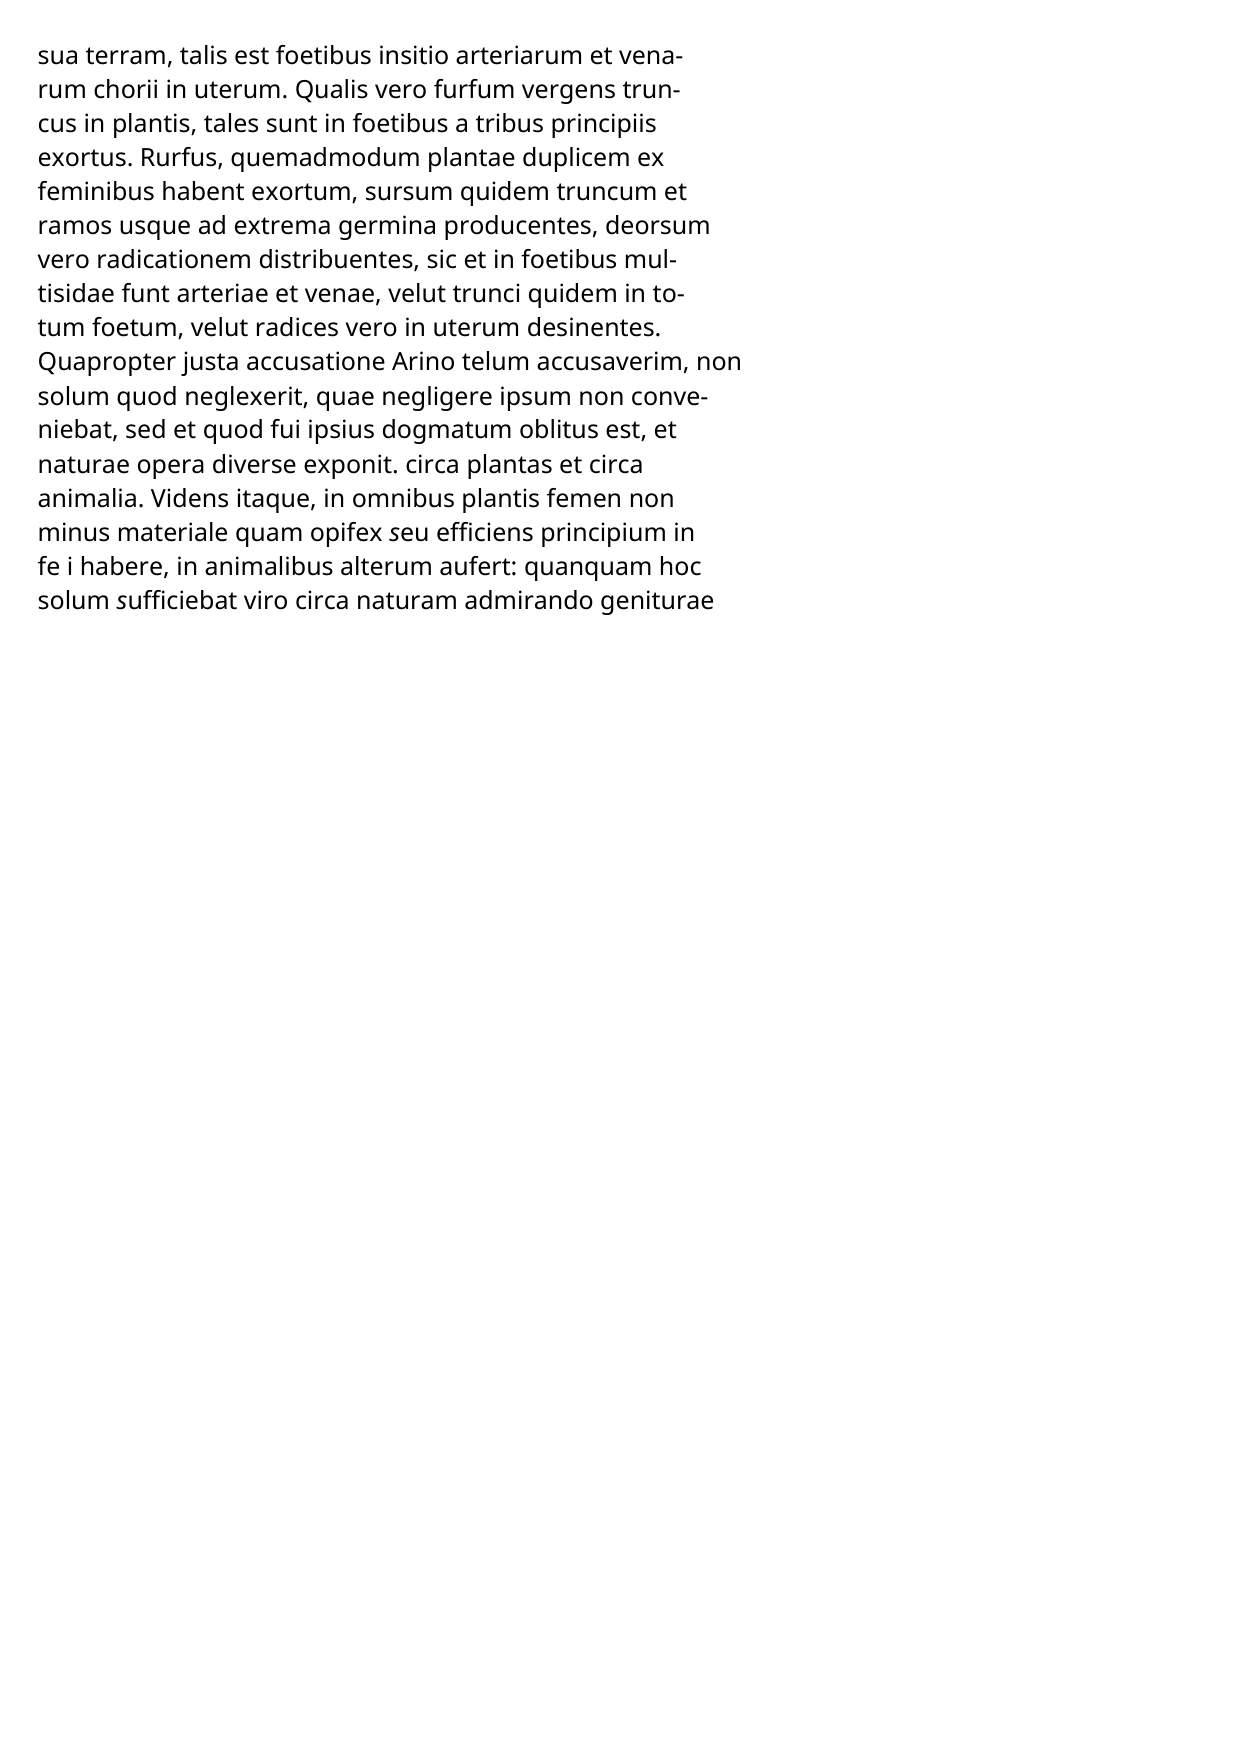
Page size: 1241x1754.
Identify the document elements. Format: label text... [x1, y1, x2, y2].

text sua terram, talis est foetibus insitio arteriarum et vena- rum chorii in uterum. Qualis vero furfum vergens trun- cus in plantis, tales sunt in foetibus a tribus principiis exortus. Rurfus, quemadmodum plantae duplicem ex feminibus habent exortum, sursum quidem truncum et ramos usque ad extrema germina producentes, deorsum vero radicationem distribuentes, sic et in foetibus mul- tisidae funt arteriae et venae, velut trunci quidem in to- tum foetum, velut radices vero in uterum desinentes. Quapropter justa accusatione Arino telum accusaverim, non solum quod neglexerit, quae negligere ipsum non conve- niebat, sed et quod fui ipsius dogmatum oblitus est, et naturae opera diverse exponit. circa plantas et circa animalia. Videns itaque, in omnibus plantis femen non minus materiale quam opifex seu efficiens principium in fe i habere, in animalibus alterum aufert: quanquam hoc solum sufficiebat viro circa naturam admirando geniturae [37, 37, 1203, 617]
